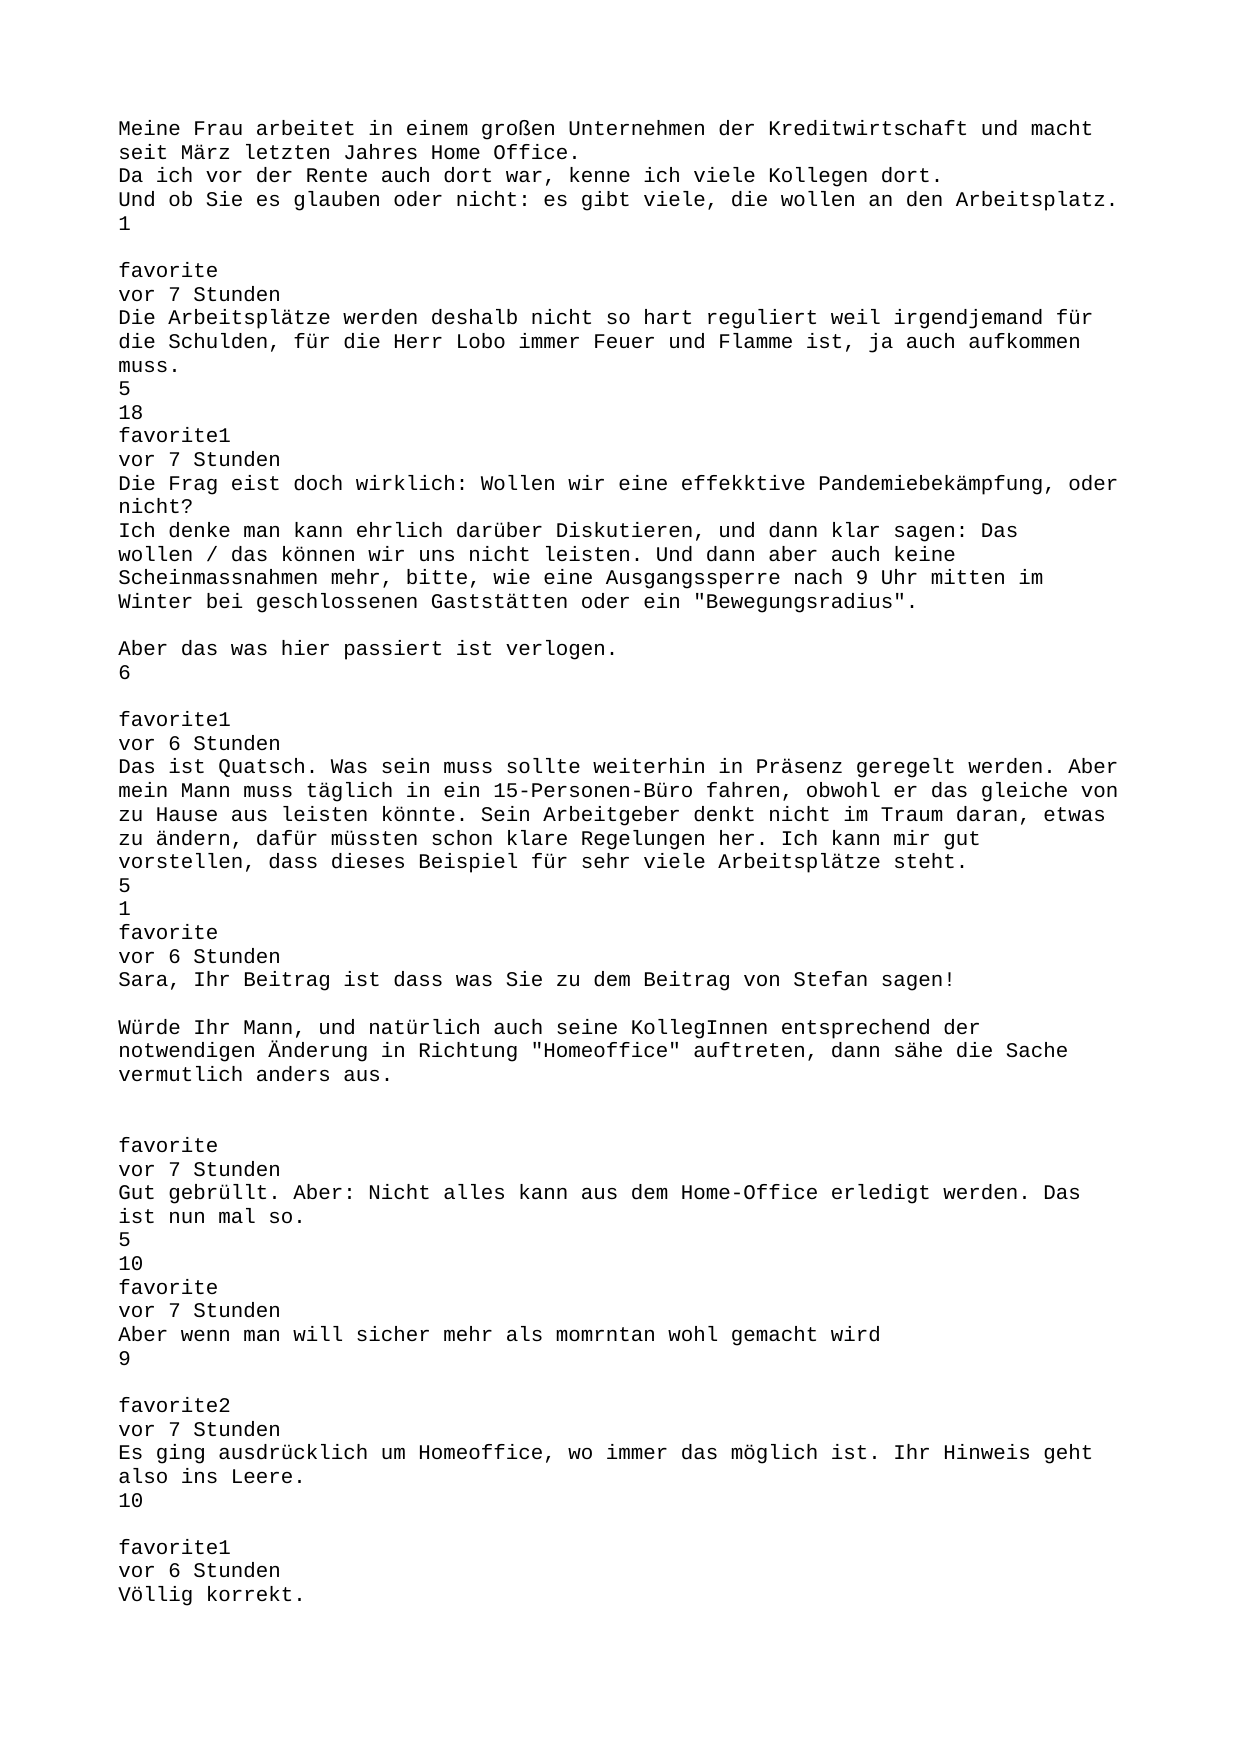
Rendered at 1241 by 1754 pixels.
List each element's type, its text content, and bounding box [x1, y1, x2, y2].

text 5 [118, 875, 1122, 898]
text Da ich vor der Rente auch dort war, kenne ich viele Kollegen dort. [118, 165, 1122, 189]
text favorite [118, 260, 1122, 284]
text Das ist Quatsch. Was sein muss sollte weiterhin in Präsenz geregelt werden. Aber mein Mann muss täglich in ein 15-Personen-Büro fahren, obwohl er das gleiche von zu Hause aus leisten könnte. Sein Arbeitgeber denkt nicht im Traum daran, etwas zu ändern, dafür müssten schon klare Regelungen her. Ich kann mir gut vorstellen, dass dieses Beispiel für sehr viele Arbeitsplätze steht. [118, 757, 1122, 875]
text vor 7 Stunden [118, 1300, 1122, 1324]
text favorite1 [118, 1537, 1122, 1561]
text Würde Ihr Mann, und natürlich auch seine KollegInnen entsprechend der notwendigen Änderung in Richtung "Homeoffice" auftreten, dann sähe die Sache vermutlich anders aus. [118, 1017, 1122, 1088]
text 6 [118, 662, 1122, 686]
text vor 7 Stunden [118, 449, 1122, 473]
text vor 6 Stunden [118, 1561, 1122, 1584]
text Gut gebrüllt. Aber: Nicht alles kann aus dem Home-Office erledigt werden. Das ist nun mal so. [118, 1182, 1122, 1229]
text Meine Frau arbeitet in einem großen Unternehmen der Kreditwirtschaft und macht seit März letzten Jahres Home Office. [118, 118, 1122, 165]
text vor 7 Stunden [118, 1419, 1122, 1442]
text vor 7 Stunden [118, 1158, 1122, 1182]
text 5 [118, 1229, 1122, 1253]
text Aber wenn man will sicher mehr als momrntan wohl gemacht wird [118, 1324, 1122, 1348]
text Ich denke man kann ehrlich darüber Diskutieren, und dann klar sagen: Das wollen / das können wir uns nicht leisten. Und dann aber auch keine Scheinmassnahmen mehr, bitte, wie eine Ausgangssperre nach 9 Uhr mitten im Winter bei geschlossenen Gaststätten oder ein "Bewegungsradius". [118, 520, 1122, 615]
text vor 6 Stunden [118, 946, 1122, 969]
text 10 [118, 1253, 1122, 1277]
text favorite [118, 1135, 1122, 1158]
text 5 [118, 378, 1122, 402]
text vor 6 Stunden [118, 733, 1122, 757]
text 9 [118, 1348, 1122, 1371]
text favorite2 [118, 1395, 1122, 1419]
text favorite [118, 922, 1122, 946]
text favorite [118, 1277, 1122, 1300]
text 1 [118, 213, 1122, 236]
text 18 [118, 402, 1122, 426]
text Und ob Sie es glauben oder nicht: es gibt viele, die wollen an den Arbeitsplatz. [118, 189, 1122, 213]
text favorite1 [118, 426, 1122, 449]
text Die Arbeitsplätze werden deshalb nicht so hart reguliert weil irgendjemand für die Schulden, für die Herr Lobo immer Feuer und Flamme ist, ja auch aufkommen muss. [118, 307, 1122, 378]
text vor 7 Stunden [118, 284, 1122, 307]
text Die Frag eist doch wirklich: Wollen wir eine effekktive Pandemiebekämpfung, oder nicht? [118, 473, 1122, 520]
text favorite1 [118, 709, 1122, 733]
text 10 [118, 1489, 1122, 1513]
text Völlig korrekt. [118, 1584, 1122, 1608]
text Sara, Ihr Beitrag ist dass was Sie zu dem Beitrag von Stefan sagen! [118, 969, 1122, 993]
text Aber das was hier passiert ist verlogen. [118, 638, 1122, 662]
text 1 [118, 898, 1122, 922]
text Es ging ausdrücklich um Homeoffice, wo immer das möglich ist. Ihr Hinweis geht also ins Leere. [118, 1442, 1122, 1489]
